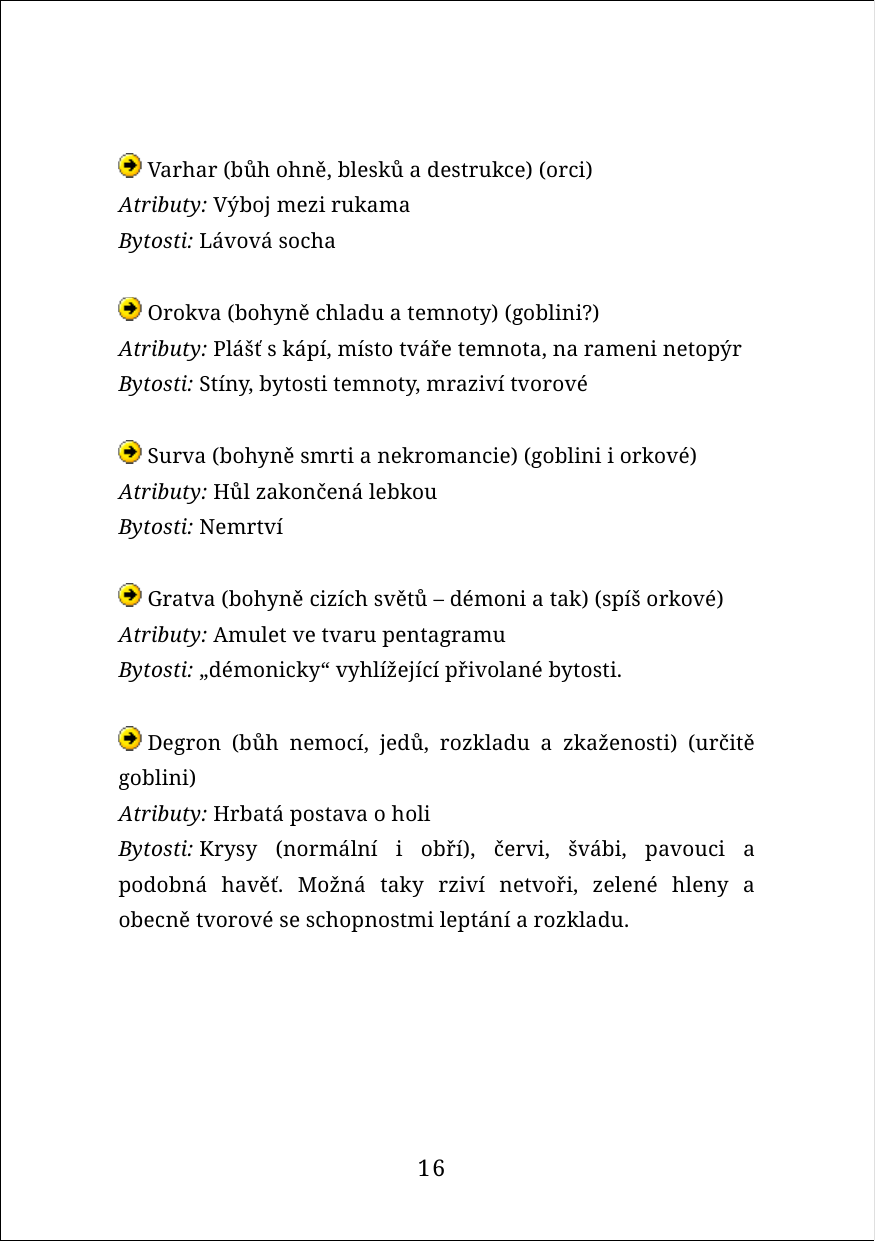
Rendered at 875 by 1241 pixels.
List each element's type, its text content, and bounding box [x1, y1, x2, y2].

picture [118, 297, 142, 321]
picture [118, 583, 142, 607]
text Varhar (bůh ohně, blesků a destrukce) (orci) Atributy: Výboj mezi rukama Bytosti: Lávová socha Orokva (bohyně chladu a temnoty) (goblini?) Atributy: Plášť s kápí, místo tváře temnota, na rameni netopýr Bytosti: Stíny, bytosti temnoty, mraziví tvorové Surva (bohyně smrti a nekromancie) (goblini i orkové) Atributy: Hůl zakončená lebkou Bytosti: Nemrtví Gratva (bohyně cizích světů – démoni a tak) (spíš orkové) Atributy: Amulet ve tvaru pentagramu Bytosti: „démonicky“ vyhlížející přivolané bytosti. Degron (bůh nemocí, jedů, rozkladu a zkaženosti) (určitě goblini) Atributy: Hrbatá postava o holi Bytosti: Krysy (normální i obří), červi, švábi, pavouci a podobná havěť. Možná taky rziví netvoři, zelené hleny a obecně tvorové se schopnostmi leptání a rozkladu. [118, 118, 756, 934]
picture [118, 726, 142, 751]
picture [118, 440, 142, 464]
picture [118, 153, 142, 178]
